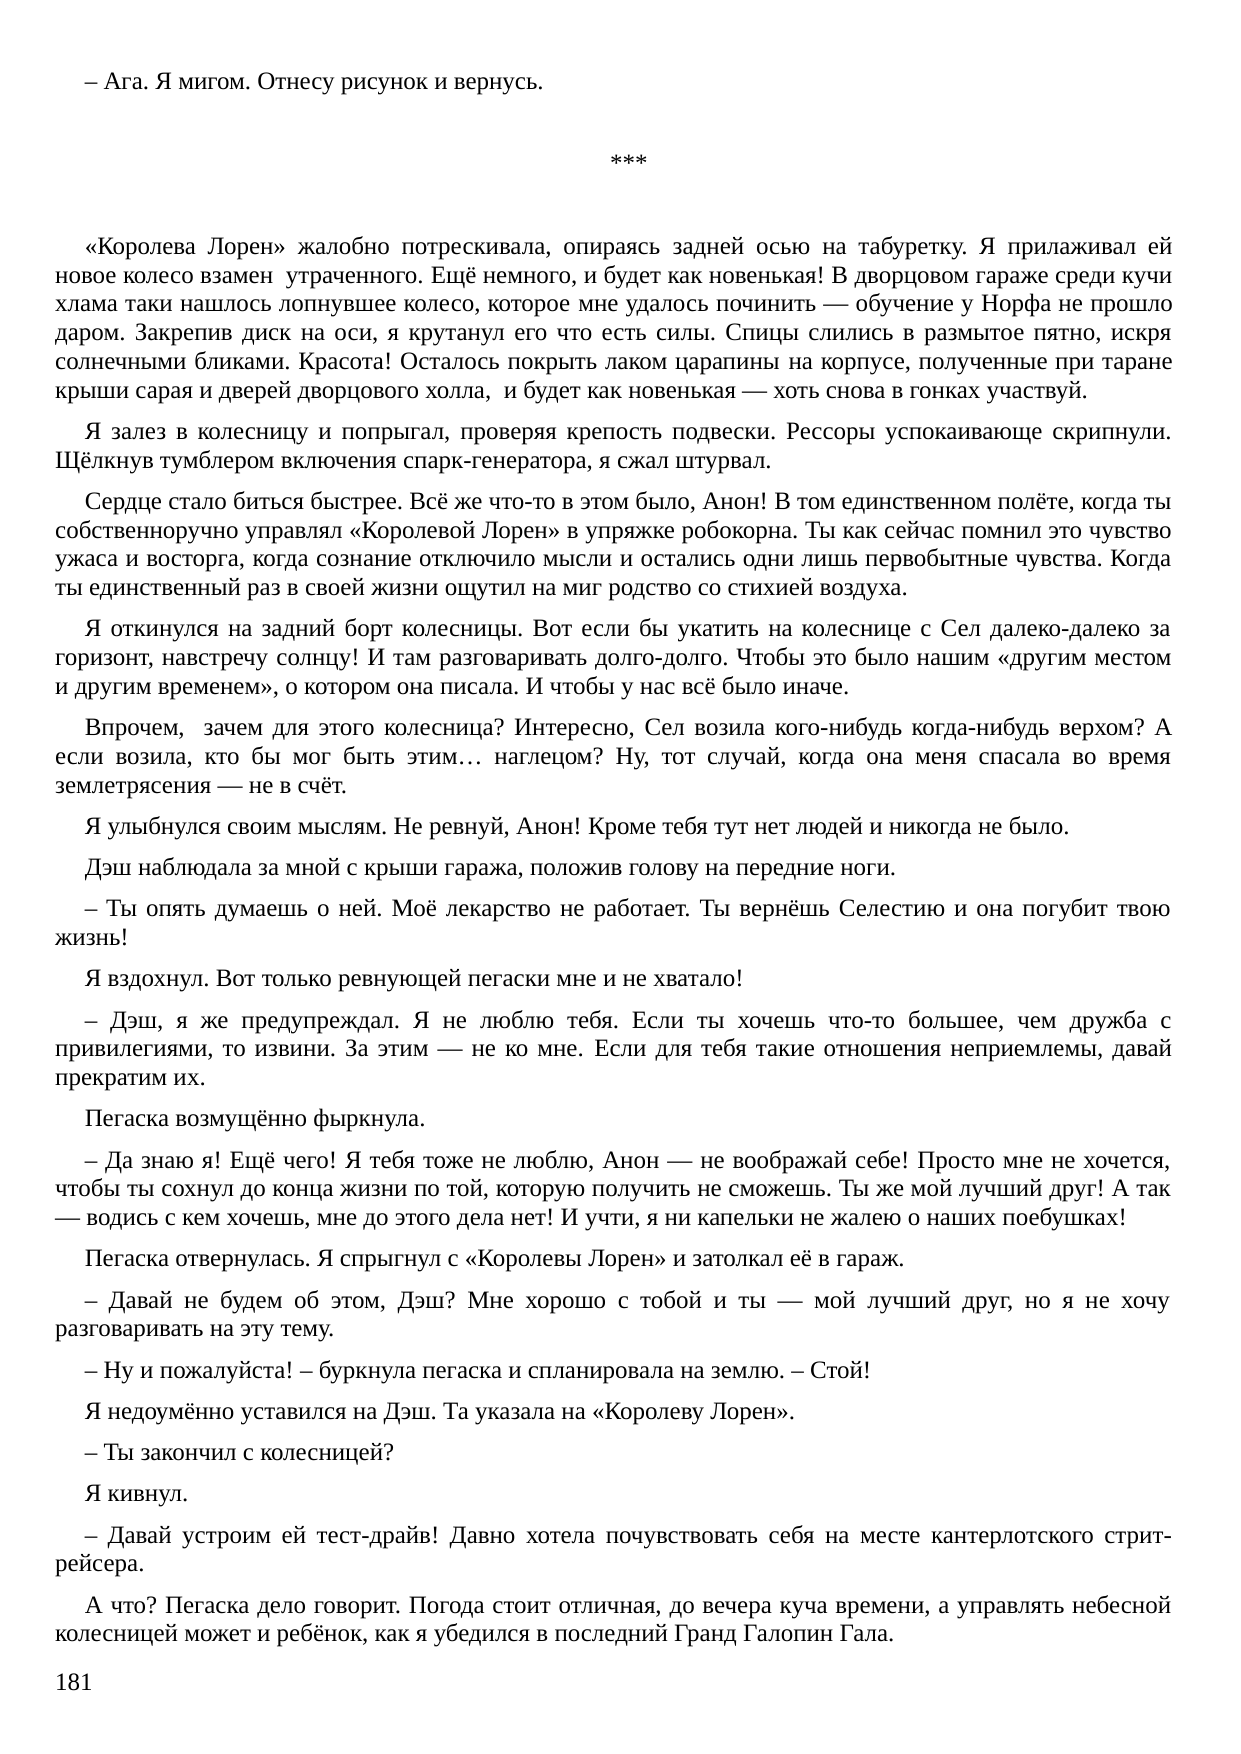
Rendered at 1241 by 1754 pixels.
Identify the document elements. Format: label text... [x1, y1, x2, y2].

text А что? Пегаска дело говорит. Погода стоит отличная, до вечера куча времени, а управлять небесной колесницей может и ребёнок, как я убедился в последний Гранд Галопин Гала. [55, 1590, 1173, 1647]
text Я вздохнул. Вот только ревнующей пегаски мне и не хватало! [55, 963, 1173, 992]
text Я залез в колесницу и попрыгал, проверяя крепость подвески. Рессоры успокаивающе скрипнули. Щёлкнув тумблером включения спарк-генератора, я сжал штурвал. [55, 416, 1173, 473]
text – Ну и пожалуйста! – буркнула пегаска и спланировала на землю. – Стой! [55, 1355, 1173, 1383]
text – Давай не будем об этом, Дэш? Мне хорошо с тобой и ты — мой лучший друг, но я не хочу разговаривать на эту тему. [55, 1285, 1173, 1342]
text – Ты закончил с колесницей? [55, 1437, 1173, 1466]
text Я улыбнулся своим мыслям. Не ревнуй, Анон! Кроме тебя тут нет людей и никогда не было. [55, 811, 1173, 840]
text Я кивнул. [55, 1478, 1173, 1507]
text Дэш наблюдала за мной с крыши гаража, положив голову на передние ноги. [55, 852, 1173, 881]
text – Дэш, я же предупреждал. Я не люблю тебя. Если ты хочешь что-то большее, чем дружба с привилегиями, то извини. За этим — не ко мне. Если для тебя такие отношения неприемлемы, давай прекратим их. [55, 1005, 1173, 1091]
text Пегаска возмущённо фыркнула. [55, 1103, 1173, 1132]
text Я откинулся на задний борт колесницы. Вот если бы укатить на колеснице с Сел далеко-далеко за горизонт, навстречу солнцу! И там разговаривать долго-долго. Чтобы это было нашим «другим местом и другим временем», о котором она писала. И чтобы у нас всё было иначе. [55, 613, 1173, 700]
text Впрочем, зачем для этого колесница? Интересно, Сел возила кого-нибудь когда-нибудь верхом? А если возила, кто бы мог быть этим… наглецом? Ну, тот случай, когда она меня спасала во время землетрясения — не в счёт. [55, 712, 1173, 798]
text – Ты опять думаешь о ней. Моё лекарство не работает. Ты вернёшь Селестию и она погубит твою жизнь! [55, 893, 1173, 951]
text – Да знаю я! Ещё чего! Я тебя тоже не люблю, Анон — не воображай себе! Просто мне не хочется, чтобы ты сохнул до конца жизни по той, которую получить не сможешь. Ты же мой лучший друг! А так — водись с кем хочешь, мне до этого дела нет! И учти, я ни капельки не жалею о наших поебушках! [55, 1145, 1173, 1231]
text «Королева Лорен» жалобно потрескивала, опираясь задней осью на табуретку. Я прилаживал ей новое колесо взамен утраченного. Ещё немного, и будет как новенькая! В дворцовом гараже среди кучи хлама таки нашлось лопнувшее колесо, которое мне удалось починить — обучение у Норфа не прошло даром. Закрепив диск на оси, я крутанул его что есть силы. Спицы слились в размытое пятно, искря солнечными бликами. Красота! Осталось покрыть лаком царапины на корпусе, полученные при таране крыши сарая и дверей дворцового холла, и будет как новенькая — хоть снова в гонках участвуй. [55, 231, 1173, 403]
text Сердце стало биться быстрее. Всё же что-то в этом было, Анон! В том единственном полёте, когда ты собственноручно управлял «Королевой Лорен» в упряжке робокорна. Ты как сейчас помнил это чувство ужаса и восторга, когда сознание отключило мысли и остались одни лишь первобытные чувства. Когда ты единственный раз в своей жизни ощутил на миг родство со стихией воздуха. [55, 486, 1173, 601]
text Я недоумённо уставился на Дэш. Та указала на «Королеву Лорен». [55, 1396, 1173, 1425]
text – Давай устроим ей тест-драйв! Давно хотела почувствовать себя на месте кантерлотского стрит-рейсера. [55, 1520, 1173, 1577]
text – Ага. Я мигом. Отнесу рисунок и вернусь. [55, 66, 1173, 95]
text Пегаска отвернулась. Я спрыгнул с «Королевы Лорен» и затолкал её в гараж. [55, 1243, 1173, 1272]
text *** [55, 148, 1173, 177]
